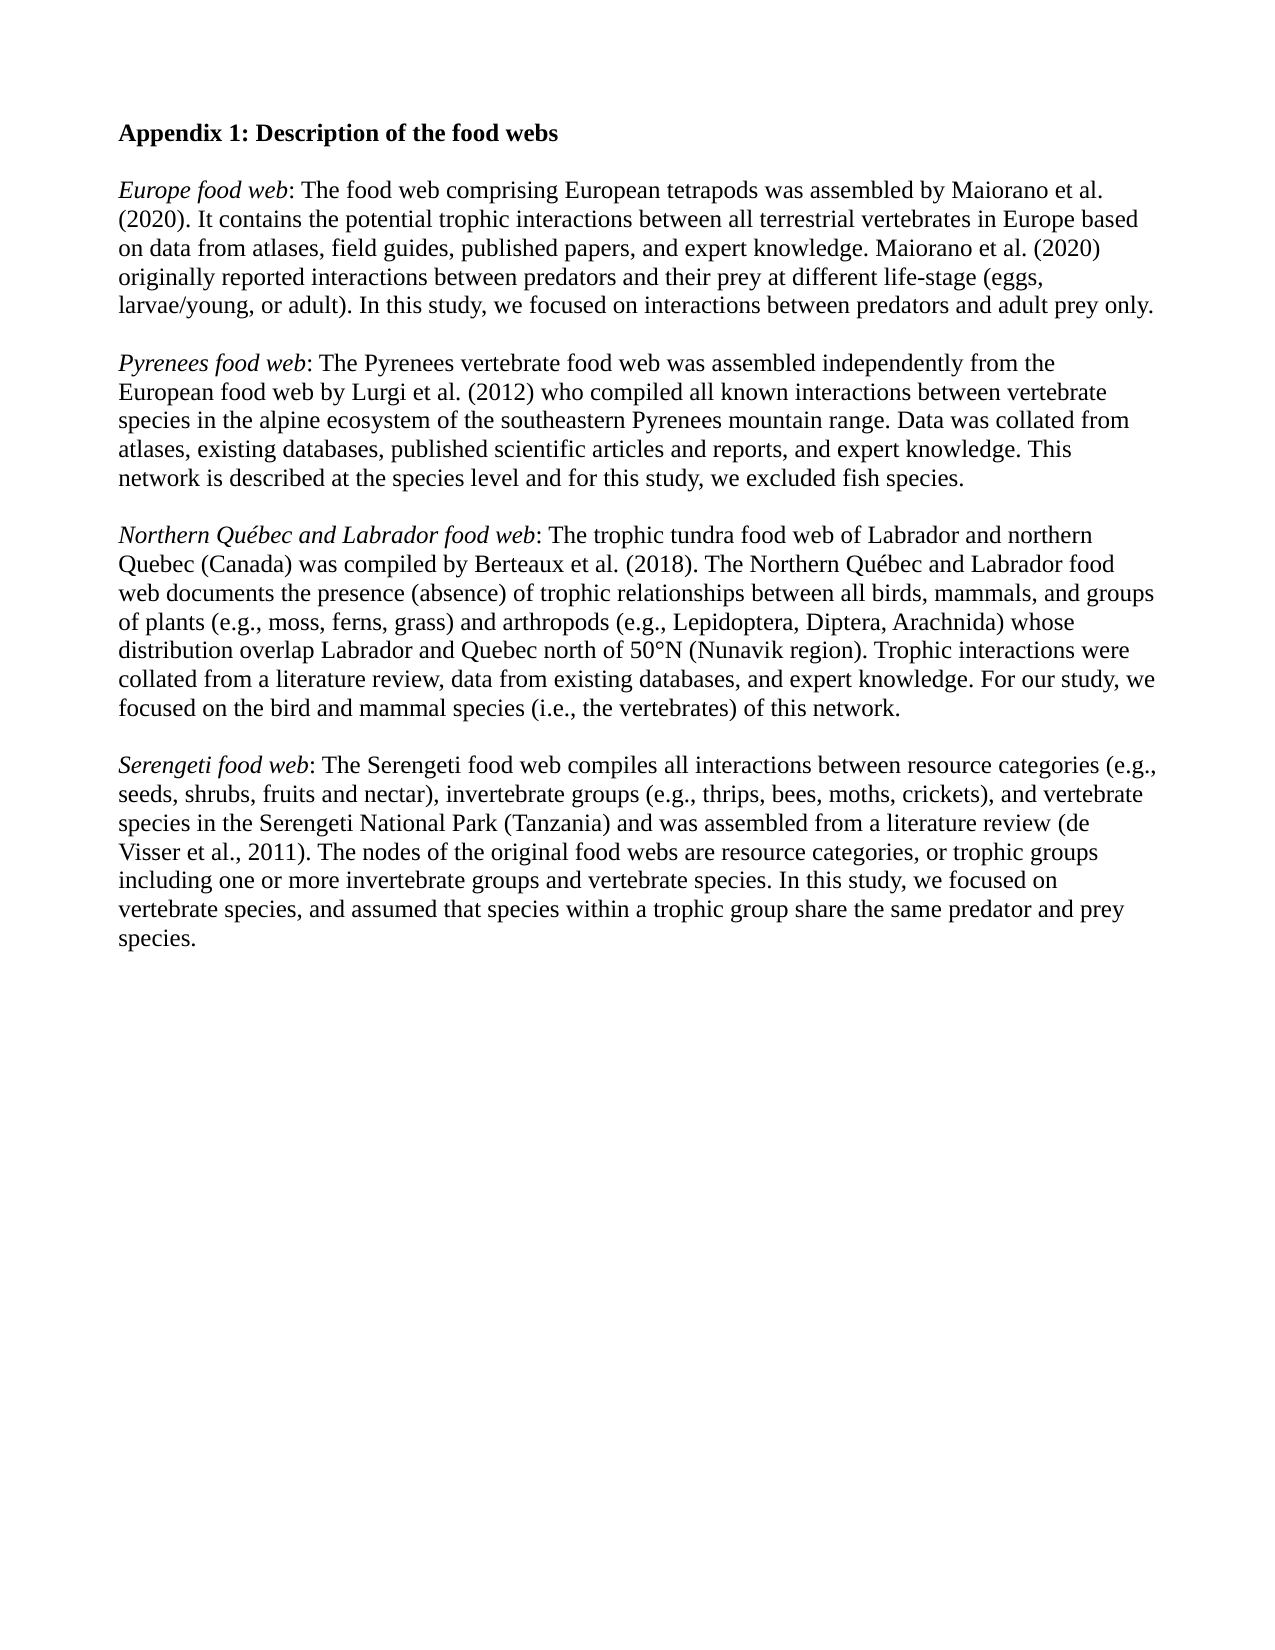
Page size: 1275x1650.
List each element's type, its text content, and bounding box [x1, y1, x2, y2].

text Serengeti food web: The Serengeti food web compiles all interactions between resource categories (e.g., seeds, shrubs, fruits and nectar), invertebrate groups (e.g., thrips, bees, moths, crickets), and vertebrate species in the Serengeti National Park (Tanzania) and was assembled from a literature review (de Visser et al., 2011). The nodes of the original food webs are resource categories, or trophic groups including one or more invertebrate groups and vertebrate species. In this study, we focused on vertebrate species, and assumed that species within a trophic group share the same predator and prey species. [118, 751, 1157, 952]
text Appendix 1: Description of the food webs [118, 118, 1157, 147]
text Europe food web: The food web comprising European tetrapods was assembled by Maiorano et al. (2020). It contains the potential trophic interactions between all terrestrial vertebrates in Europe based on data from atlases, field guides, published papers, and expert knowledge. Maiorano et al. (2020) originally reported interactions between predators and their prey at different life-stage (eggs, larvae/young, or adult). In this study, we focused on interactions between predators and adult prey only. [118, 176, 1157, 319]
text Northern Québec and Labrador food web: The trophic tundra food web of Labrador and northern Quebec (Canada) was compiled by Berteaux et al. (2018). The Northern Québec and Labrador food web documents the presence (absence) of trophic relationships between all birds, mammals, and groups of plants (e.g., moss, ferns, grass) and arthropods (e.g., Lepidoptera, Diptera, Arachnida) whose distribution overlap Labrador and Quebec north of 50°N (Nunavik region). Trophic interactions were collated from a literature review, data from existing databases, and expert knowledge. For our study, we focused on the bird and mammal species (i.e., the vertebrates) of this network. [118, 521, 1157, 722]
text Pyrenees food web: The Pyrenees vertebrate food web was assembled independently from the European food web by Lurgi et al. (2012) who compiled all known interactions between vertebrate species in the alpine ecosystem of the southeastern Pyrenees mountain range. Data was collated from atlases, existing databases, published scientific articles and reports, and expert knowledge. This network is described at the species level and for this study, we excluded fish species. [118, 348, 1157, 492]
